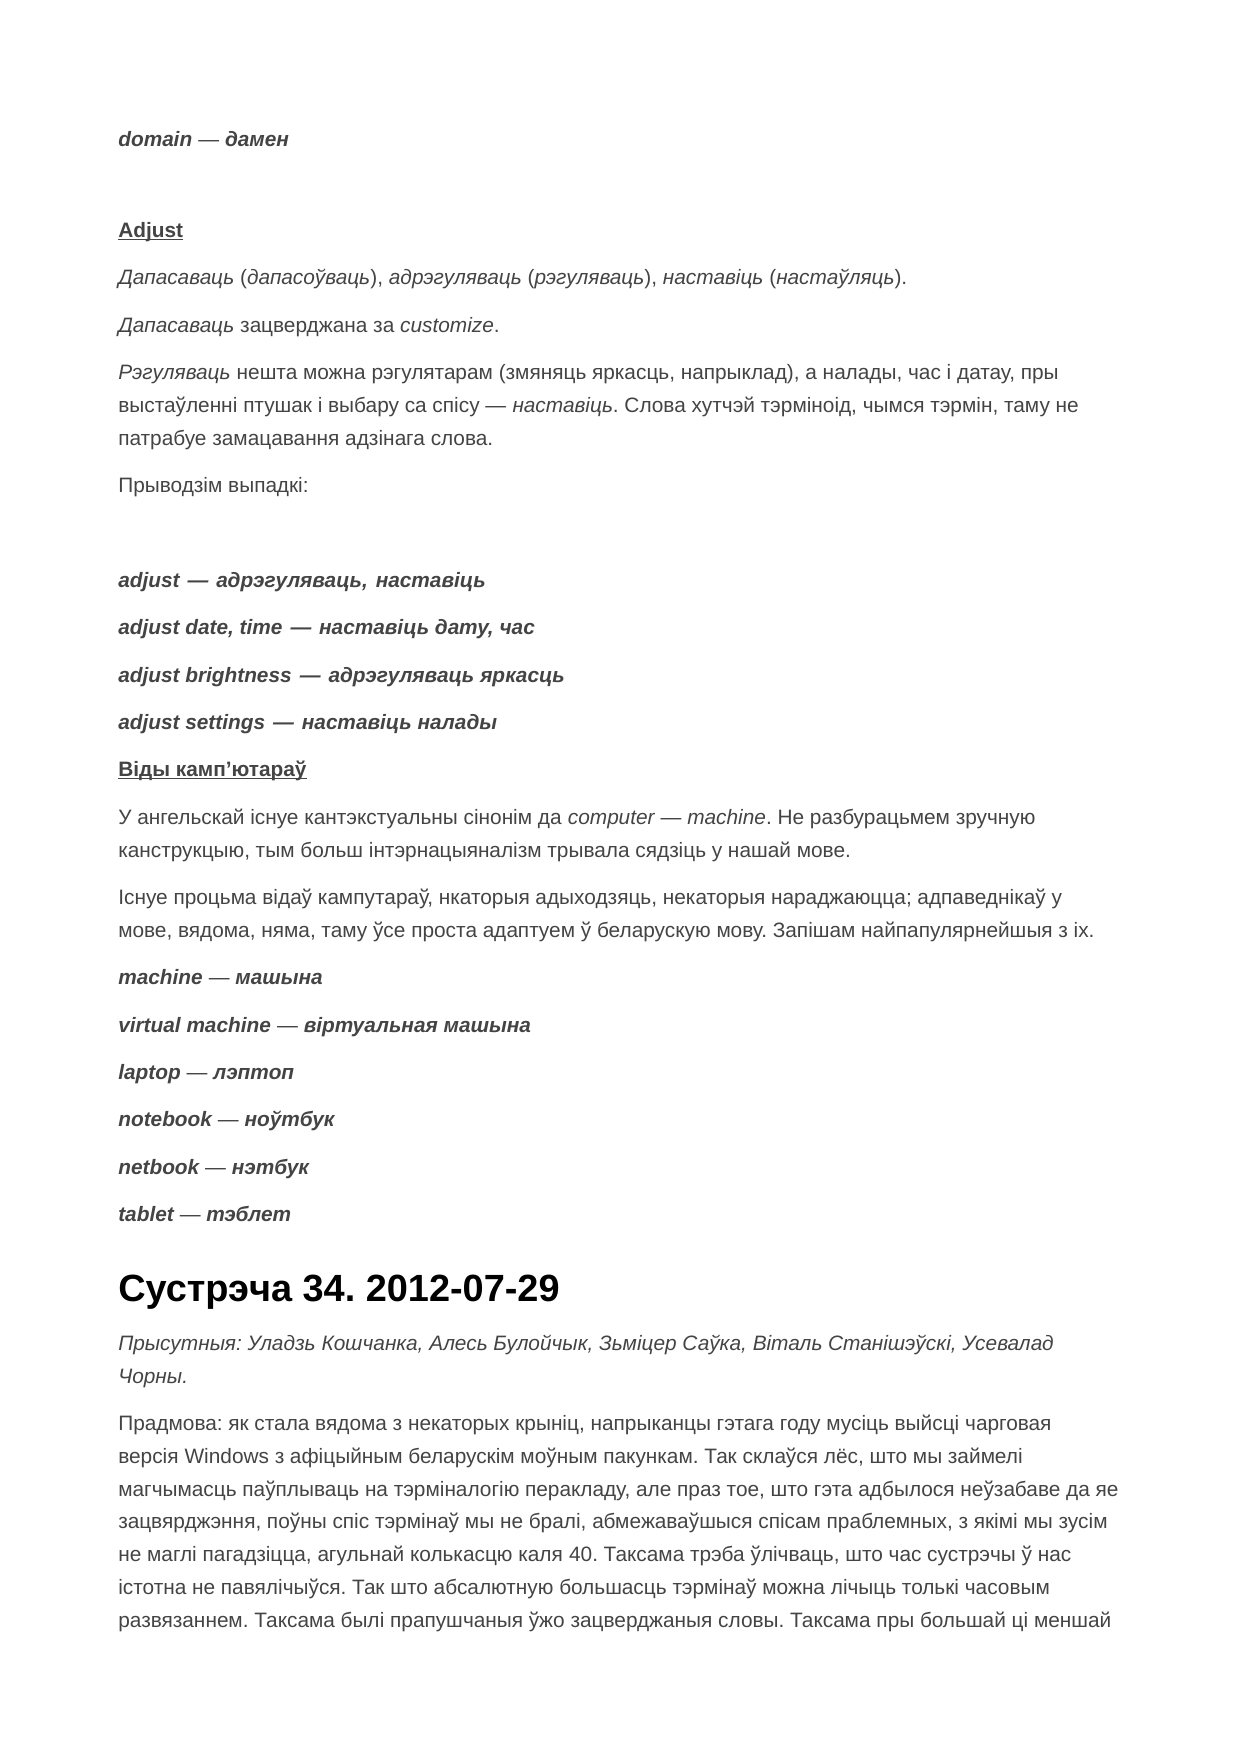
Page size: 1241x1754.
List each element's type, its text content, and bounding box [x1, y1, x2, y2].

text Віды камп’ютараў [118, 748, 1122, 781]
text Дапасаваць (дапасоўваць), адрэгуляваць (рэгуляваць), наставіць (настаўляць). [118, 256, 1122, 289]
text netbook — нэтбук [118, 1146, 1122, 1179]
text adjust brightness — адрэгуляваць яркасць [118, 654, 1122, 686]
text laptop — лэптоп [118, 1051, 1122, 1084]
text Прадмова: як стала вядома з некаторых крыніц, напрыканцы гэтага году мусіць выйсці чарговая версія Windows з афіцыйным беларускім моўным пакункам. Так склаўся лёс, што мы займелі магчымасць паўплываць на тэрміналогію перакладу, але праз тое, што гэта адбылося неўзабаве да яе зацвярджэння, поўны спіс тэрмінаў мы не бралі, абмежаваўшыся спісам праблемных, з якімі мы зусім не маглі пагадзіцца, агульнай колькасцю каля 40. Таксама трэба ўлічваць, што час сустрэчы ў нас істотна не павялічыўся. Так што абсалютную большасць тэрмінаў можна лічыць толькі часовым развязаннем. Таксама былі прапушчаныя ўжо зацверджаныя словы. Таксама пры большай ці меншай [118, 1402, 1122, 1632]
text domain — дамен [118, 118, 1122, 151]
text Рэгуляваць нешта можна рэгулятарам (змяняць яркасць, напрыклад), а налады, час і датау, пры выстаўленні птушак і выбару са спісу — наставіць. Слова хутчэй тэрміноід, чымся тэрмін, таму не патрабуе замацавання адзінага слова. [118, 351, 1122, 449]
text Прыводзім выпадкі: [118, 464, 1122, 497]
subtitle Сустрэча 34. 2012-07-29 [118, 1266, 1122, 1309]
text Adjust [118, 209, 1122, 242]
text machine — машына [118, 956, 1122, 989]
text virtual machine — віртуальная машына [118, 1004, 1122, 1036]
text tablet — тэблет [118, 1193, 1122, 1226]
text notebook — ноўтбук [118, 1098, 1122, 1131]
text Прысутныя: Уладзь Кошчанка, Алесь Булойчык, Зьміцер Саўка, Віталь Станішэўскі, Усевалад Чорны. [118, 1322, 1122, 1387]
text Дапасаваць зацверджана за customize. [118, 304, 1122, 336]
text adjust — адрэгуляваць, наставіць [118, 559, 1122, 592]
text adjust settings — наставіць налады [118, 701, 1122, 734]
text У ангельскай існуе кантэкстуальны сінонім да computer — machine. Не разбурацьмем зручную канструкцыю, тым больш інтэрнацыяналізм трывала сядзіць у нашай мове. [118, 796, 1122, 861]
text adjust date, time — наставіць дату, час [118, 606, 1122, 639]
text Існуе процьма відаў кампутараў, нкаторыя адыходзяць, некаторыя нараджаюцца; адпаведнікаў у мове, вядома, няма, таму ўсе проста адаптуем ў беларускую мову. Запішам найпапулярнейшыя з іх. [118, 876, 1122, 942]
